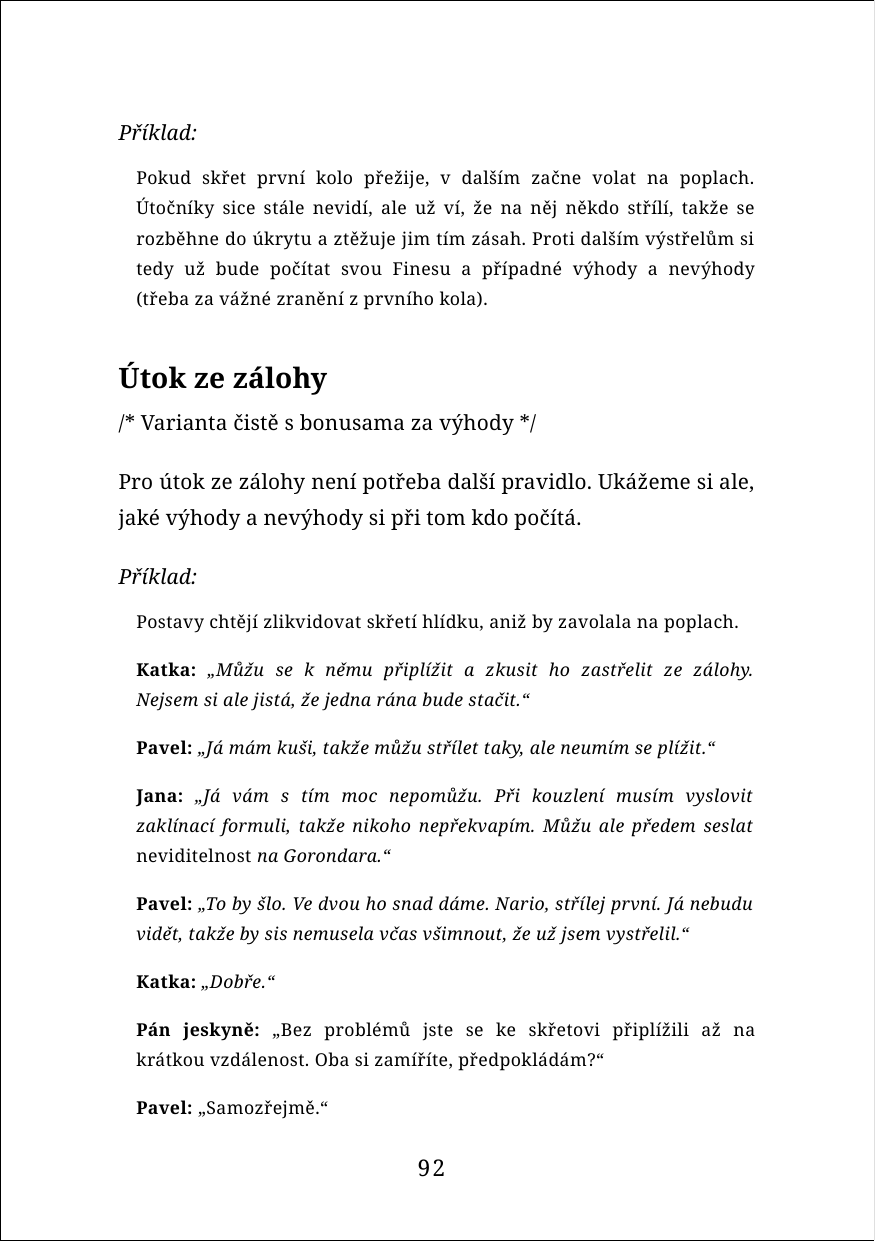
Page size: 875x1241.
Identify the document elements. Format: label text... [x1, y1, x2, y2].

text Jana: „Já vám s tím moc nepomůžu. Při kouzlení musím vyslovit zaklínací formuli, takže nikoho nepřekvapím. Můžu ale předem seslat neviditelnost na Gorondara.“ [136, 783, 756, 868]
text Pavel: „Samozřejmě.“ [136, 1096, 756, 1120]
text Příklad: [118, 562, 756, 590]
text Katka: „Můžu se k němu připlížit a zkusit ho zastřelit ze zálohy. Nejsem si ale jistá, že jedna rána bude stačit.“ [136, 657, 756, 711]
text Pavel: „To by šlo. Ve dvou ho snad dáme. Nario, střílej první. Já nebudu vidět, takže by sis nemusela včas všimnout, že už jsem vystřelil.“ [136, 891, 756, 946]
text /* Varianta čistě s bonusama za výhody */ [118, 408, 756, 436]
text Pokud skřet první kolo přežije, v dalším začne volat na poplach. Útočníky sice stále nevidí, ale už ví, že na něj někdo střílí, takže se rozběhne do úkrytu a ztěžuje jim tím zásah. Proti dalším výstřelům si tedy už bude počítat svou Finesu a případné výhody a nevýhody (třeba za vážné zranění z prvního kola). [136, 166, 756, 311]
text Katka: „Dobře.“ [136, 969, 756, 994]
text Pán jeskyně: „Bez problémů jste se ke skřetovi připlížili až na krátkou vzdálenost. Oba si zamíříte, předpokládám?“ [136, 1017, 756, 1072]
text Postavy chtějí zlikvidovat skřetí hlídku, aniž by zavolala na poplach. [136, 609, 756, 633]
subtitle Útok ze zálohy [118, 358, 756, 396]
text Pro útok ze zálohy není potřeba další pravidlo. Ukážeme si ale, jaké výhody a nevýhody si při tom kdo počítá. [118, 467, 756, 531]
text Příklad: [118, 118, 756, 147]
text Pavel: „Já mám kuši, takže můžu střílet taky, ale neumím se plížit.“ [136, 735, 756, 759]
